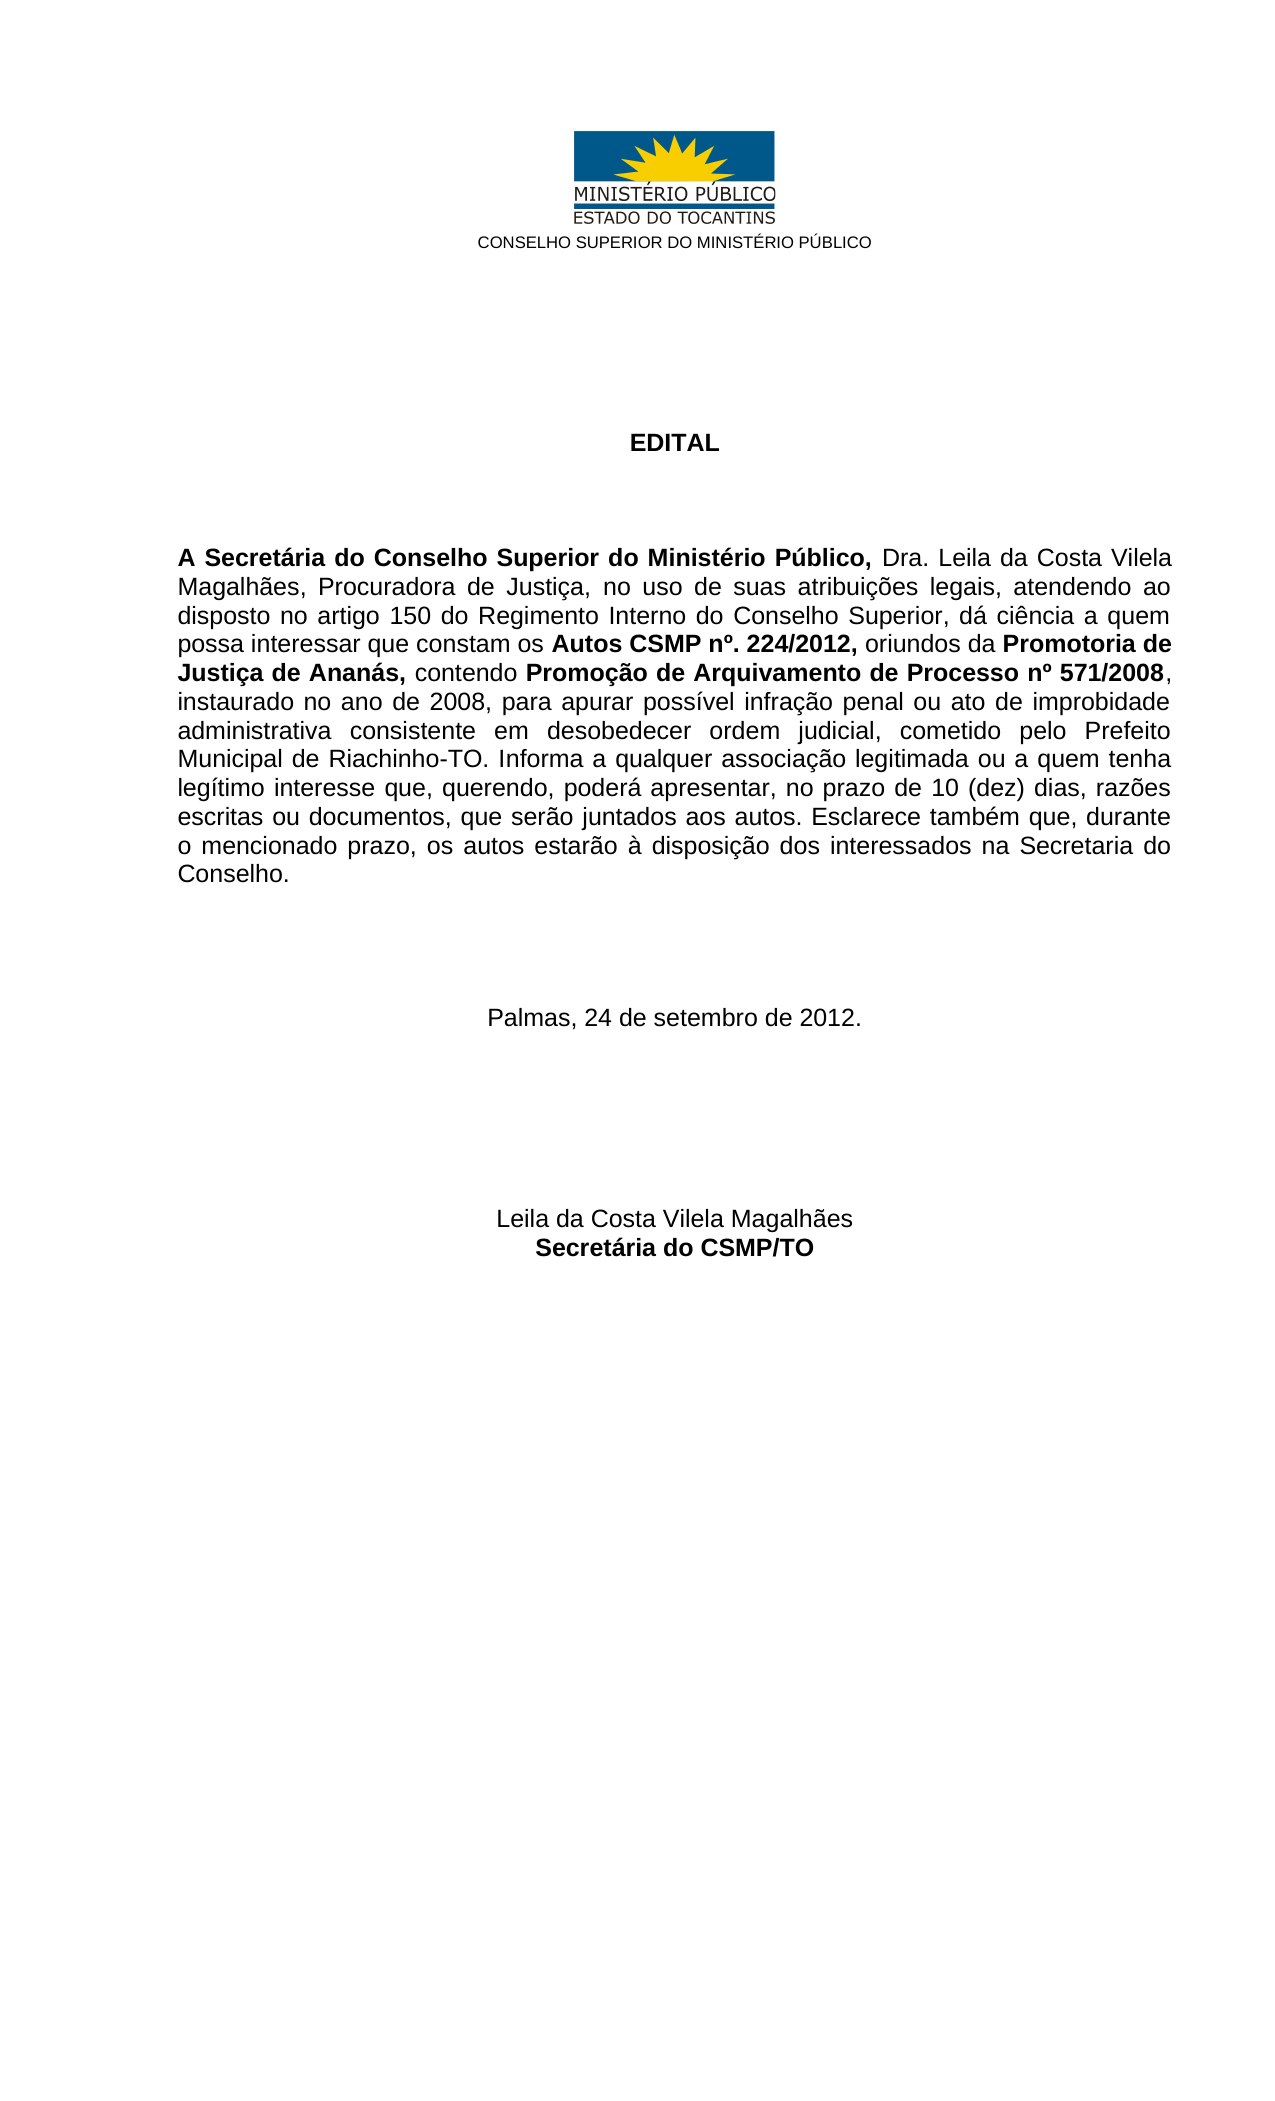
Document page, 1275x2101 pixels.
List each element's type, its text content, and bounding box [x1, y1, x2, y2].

text Palmas, 24 de setembro de 2012. [177, 1003, 1172, 1032]
text Secretária do CSMP/TO [177, 1233, 1172, 1262]
picture [574, 131, 776, 224]
text EDITAL [177, 428, 1172, 457]
text A Secretária do Conselho Superior do Ministério Público, Dra. Leila da Costa Vilela Magalhães, Procuradora de Justiça, no uso de suas atribuições legais, atendendo ao disposto no artigo 150 do Regimento Interno do Conselho Superior, dá ciência a quem possa interessar que constam os Autos CSMP nº. 224/2012, oriundos da Promotoria de Justiça de Ananás, contendo Promoção de Arquivamento de Processo nº 571/2008, instaurado no ano de 2008, para apurar possível infração penal ou ato de improbidade administrativa consistente em desobedecer ordem judicial, cometido pelo Prefeito Municipal de Riachinho-TO. Informa a qualquer associação legitimada ou a quem tenha legítimo interesse que, querendo, poderá apresentar, no prazo de 10 (dez) dias, razões escritas ou documentos, que serão juntados aos autos. Esclarece também que, durante o mencionado prazo, os autos estarão à disposição dos interessados na Secretaria do Conselho. [177, 543, 1172, 888]
text Leila da Costa Vilela Magalhães [177, 1204, 1172, 1233]
